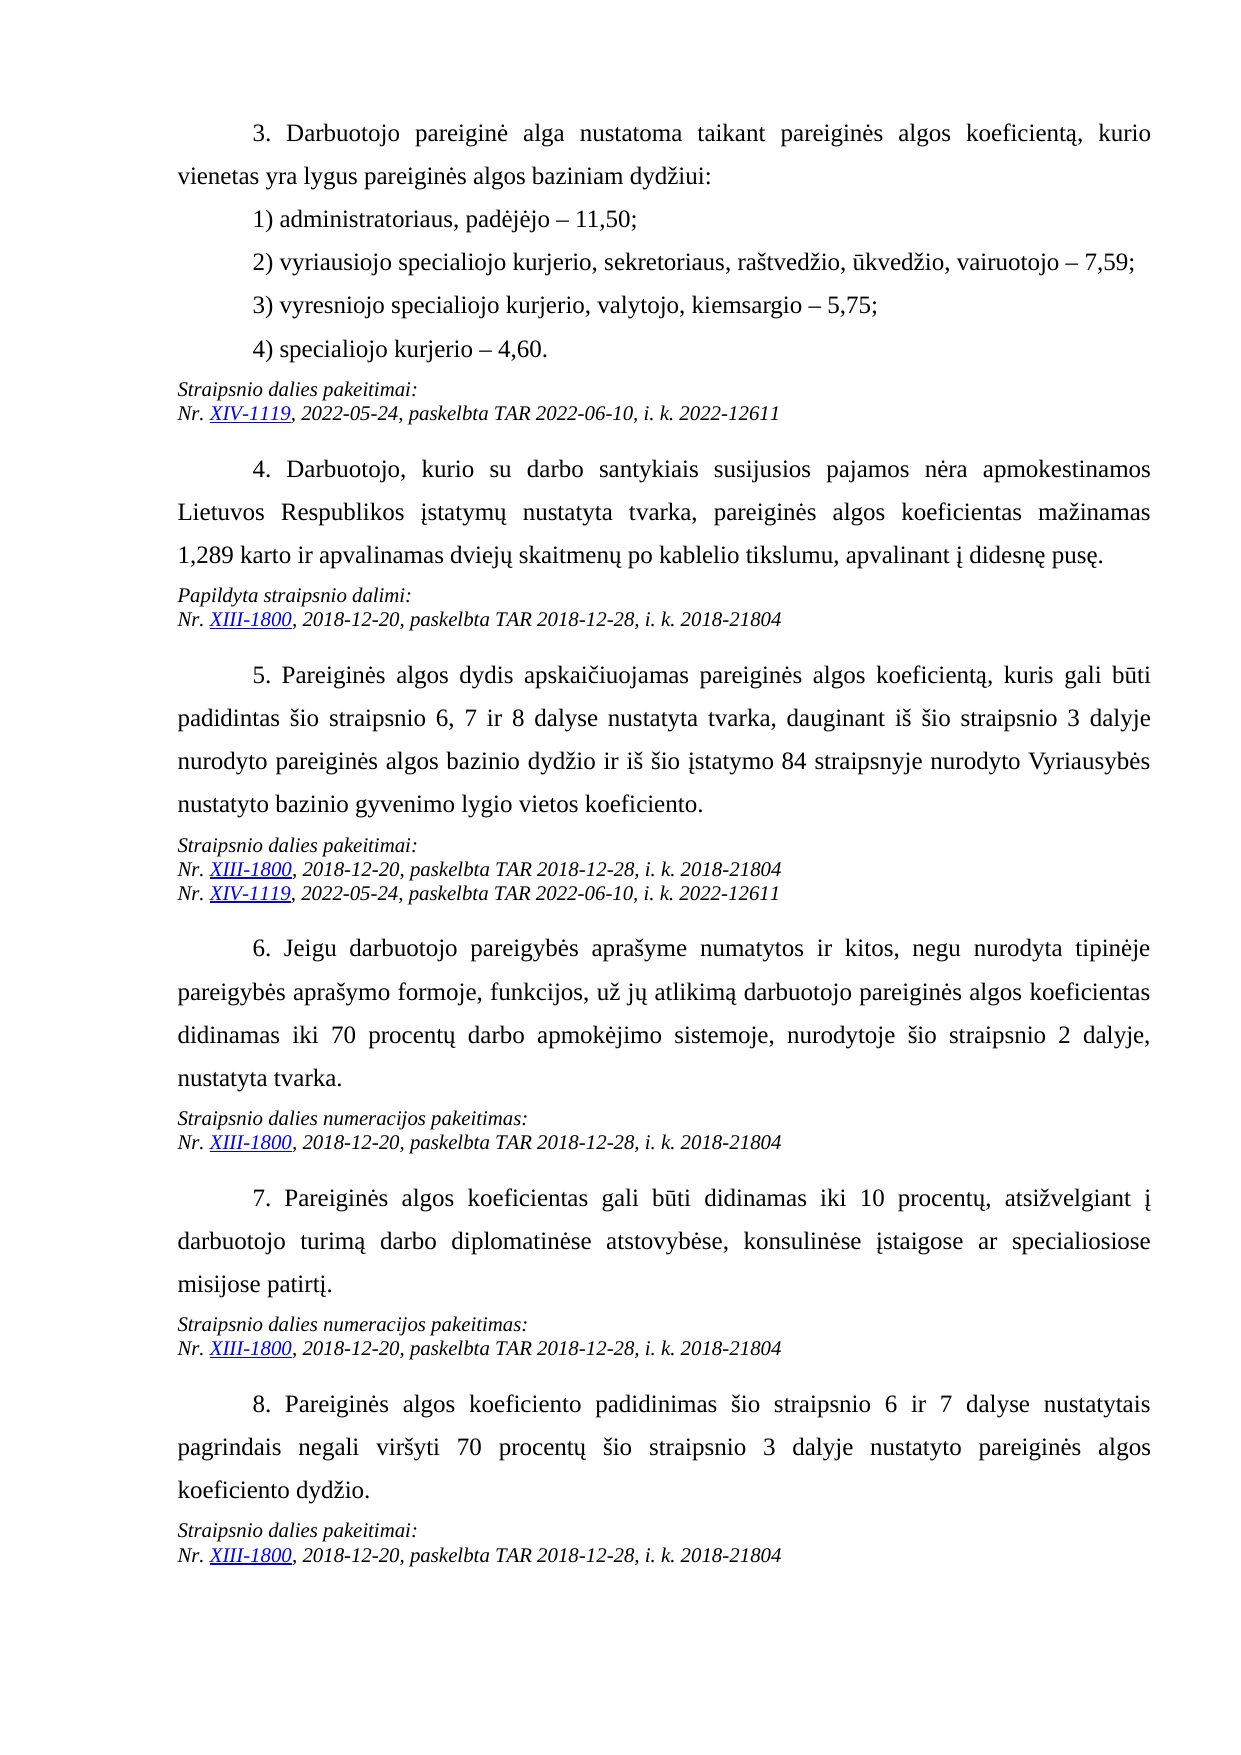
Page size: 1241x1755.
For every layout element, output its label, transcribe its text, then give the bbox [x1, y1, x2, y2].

text Straipsnio dalies numeracijos pakeitimas: [177, 1106, 1152, 1130]
text 1) administratoriaus, padėjėjo – 11,50; [177, 204, 1152, 233]
text Nr. XIII-1800, 2018-12-20, paskelbta TAR 2018-12-28, i. k. 2018-21804 [177, 607, 1152, 631]
text 7. Pareiginės algos koeficientas gali būti didinamas iki 10 procentų, atsižvelgiant į darbuotojo turimą darbo diplomatinėse atstovybėse, konsulinėse įstaigose ar specialiosiose misijose patirtį. [177, 1183, 1152, 1298]
text Nr. XIV-1119, 2022-05-24, paskelbta TAR 2022-06-10, i. k. 2022-12611 [177, 881, 1152, 905]
text 5. Pareiginės algos dydis apskaičiuojamas pareiginės algos koeficientą, kuris gali būti padidintas šio straipsnio 6, 7 ir 8 dalyse nustatyta tvarka, dauginant iš šio straipsnio 3 dalyje nurodyto pareiginės algos bazinio dydžio ir iš šio įstatymo 84 straipsnyje nurodyto Vyriausybės nustatyto bazinio gyvenimo lygio vietos koeficiento. [177, 660, 1152, 818]
text 3. Darbuotojo pareiginė alga nustatoma taikant pareiginės algos koeficientą, kurio vienetas yra lygus pareiginės algos baziniam dydžiui: [177, 118, 1152, 190]
text 3) vyresniojo specialiojo kurjerio, valytojo, kiemsargio – 5,75; [177, 291, 1152, 319]
text Straipsnio dalies numeracijos pakeitimas: [177, 1312, 1152, 1336]
text Straipsnio dalies pakeitimai: [177, 377, 1152, 401]
text Nr. XIV-1119, 2022-05-24, paskelbta TAR 2022-06-10, i. k. 2022-12611 [177, 401, 1152, 425]
text Nr. XIII-1800, 2018-12-20, paskelbta TAR 2018-12-28, i. k. 2018-21804 [177, 1542, 1152, 1567]
text Straipsnio dalies pakeitimai: [177, 832, 1152, 857]
text Straipsnio dalies pakeitimai: [177, 1518, 1152, 1542]
text Nr. XIII-1800, 2018-12-20, paskelbta TAR 2018-12-28, i. k. 2018-21804 [177, 1336, 1152, 1360]
text Papildyta straipsnio dalimi: [177, 583, 1152, 607]
text 4) specialiojo kurjerio – 4,60. [177, 334, 1152, 362]
text 6. Jeigu darbuotojo pareigybės aprašyme numatytos ir kitos, negu nurodyta tipinėje pareigybės aprašymo formoje, funkcijos, už jų atlikimą darbuotojo pareiginės algos koeficientas didinamas iki 70 procentų darbo apmokėjimo sistemoje, nurodytoje šio straipsnio 2 dalyje, nustatyta tvarka. [177, 933, 1152, 1092]
text 2) vyriausiojo specialiojo kurjerio, sekretoriaus, raštvedžio, ūkvedžio, vairuotojo – 7,59; [177, 247, 1152, 276]
text 4. Darbuotojo, kurio su darbo santykiais susijusios pajamos nėra apmokestinamos Lietuvos Respublikos įstatymų nustatyta tvarka, pareiginės algos koeficientas mažinamas 1,289 karto ir apvalinamas dviejų skaitmenų po kablelio tikslumu, apvalinant į didesnę pusę. [177, 454, 1152, 569]
text 8. Pareiginės algos koeficiento padidinimas šio straipsnio 6 ir 7 dalyse nustatytais pagrindais negali viršyti 70 procentų šio straipsnio 3 dalyje nustatyto pareiginės algos koeficiento dydžio. [177, 1389, 1152, 1504]
text Nr. XIII-1800, 2018-12-20, paskelbta TAR 2018-12-28, i. k. 2018-21804 [177, 1130, 1152, 1154]
text Nr. XIII-1800, 2018-12-20, paskelbta TAR 2018-12-28, i. k. 2018-21804 [177, 857, 1152, 881]
